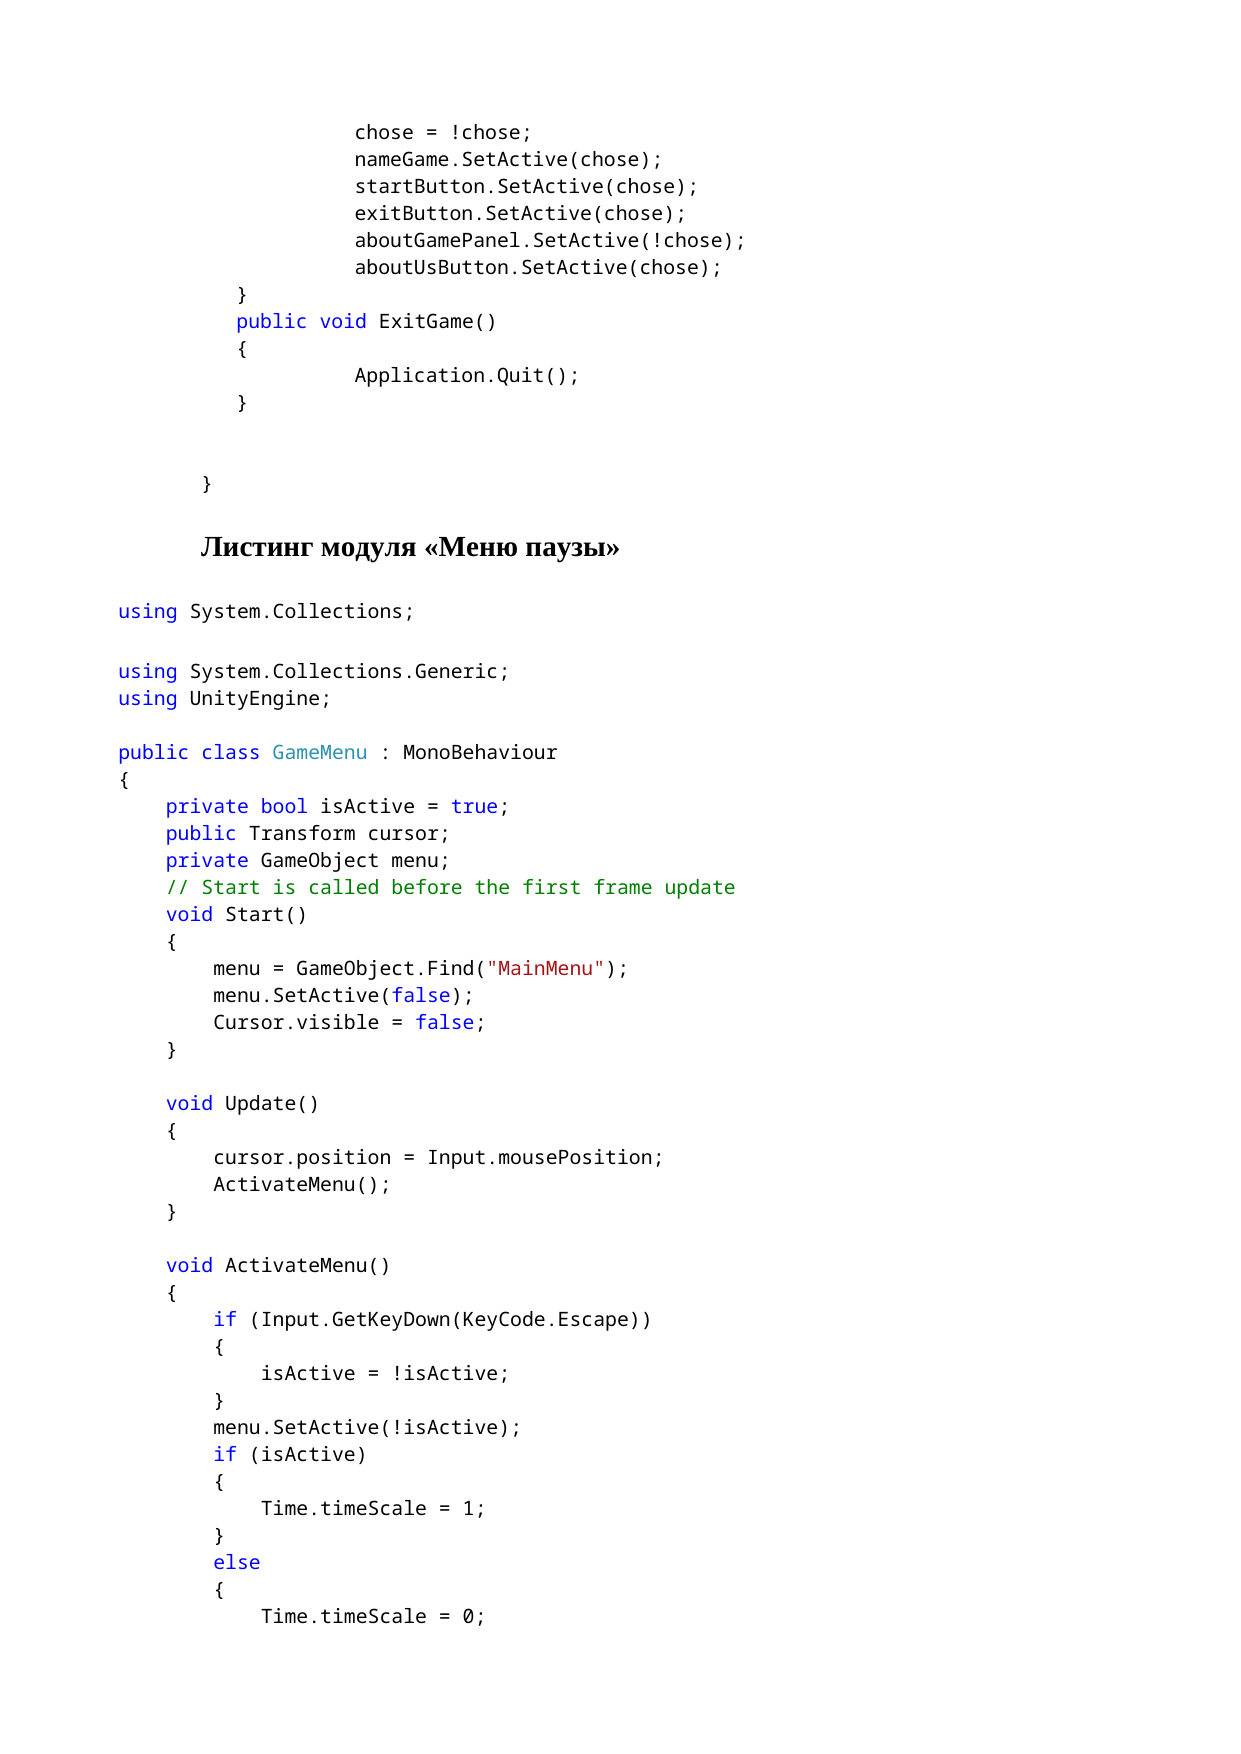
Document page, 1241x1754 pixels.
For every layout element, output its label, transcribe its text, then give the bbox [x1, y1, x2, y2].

text Application.Quit(); [118, 361, 1122, 388]
text aboutUsButton.SetActive(chose); [118, 253, 1122, 280]
text { [118, 927, 1122, 954]
text } [118, 1197, 1122, 1224]
text cursor.position = Input.mousePosition; [118, 1143, 1122, 1170]
text void Update() [118, 1089, 1122, 1116]
text public class GameMenu : MonoBehaviour [118, 739, 1122, 766]
text menu.SetActive(!isActive); [118, 1413, 1122, 1440]
text using System.Collections.Generic; [118, 658, 1122, 685]
text } [118, 469, 1122, 496]
text using UnityEngine; [118, 685, 1122, 712]
text public Transform cursor; [118, 819, 1122, 847]
text } [118, 1521, 1122, 1548]
text } [118, 1035, 1122, 1062]
text menu.SetActive(false); [118, 981, 1122, 1008]
text private bool isActive = true; [118, 793, 1122, 819]
text chose = !chose; [118, 118, 1122, 145]
text { [118, 1332, 1122, 1359]
text // Start is called before the first frame update [118, 873, 1122, 901]
text public void ExitGame() [118, 307, 1122, 334]
text { [118, 1116, 1122, 1143]
text if (Input.GetKeyDown(KeyCode.Escape)) [118, 1305, 1122, 1332]
text ActivateMenu(); [118, 1170, 1122, 1197]
text Time.timeScale = 1; [118, 1494, 1122, 1521]
text exitButton.SetActive(chose); [118, 199, 1122, 226]
text { [118, 1467, 1122, 1494]
text menu = GameObject.Find("MainMenu"); [118, 954, 1122, 981]
text Листинг модуля «Меню паузы» [118, 529, 1122, 563]
text isActive = !isActive; [118, 1359, 1122, 1386]
text if (isActive) [118, 1440, 1122, 1467]
text { [118, 1575, 1122, 1602]
text } [118, 388, 1122, 415]
text aboutGamePanel.SetActive(!chose); [118, 226, 1122, 253]
text } [118, 280, 1122, 307]
text { [118, 766, 1122, 793]
text nameGame.SetActive(chose); [118, 145, 1122, 172]
text { [118, 334, 1122, 361]
text Time.timeScale = 0; [118, 1602, 1122, 1629]
text void ActivateMenu() [118, 1251, 1122, 1278]
text } [118, 1386, 1122, 1413]
text private GameObject menu; [118, 847, 1122, 873]
text startButton.SetActive(chose); [118, 172, 1122, 199]
text { [118, 1278, 1122, 1305]
text void Start() [118, 901, 1122, 927]
text using System.Collections; [118, 597, 1122, 624]
text else [118, 1548, 1122, 1575]
text Cursor.visible = false; [118, 1008, 1122, 1035]
